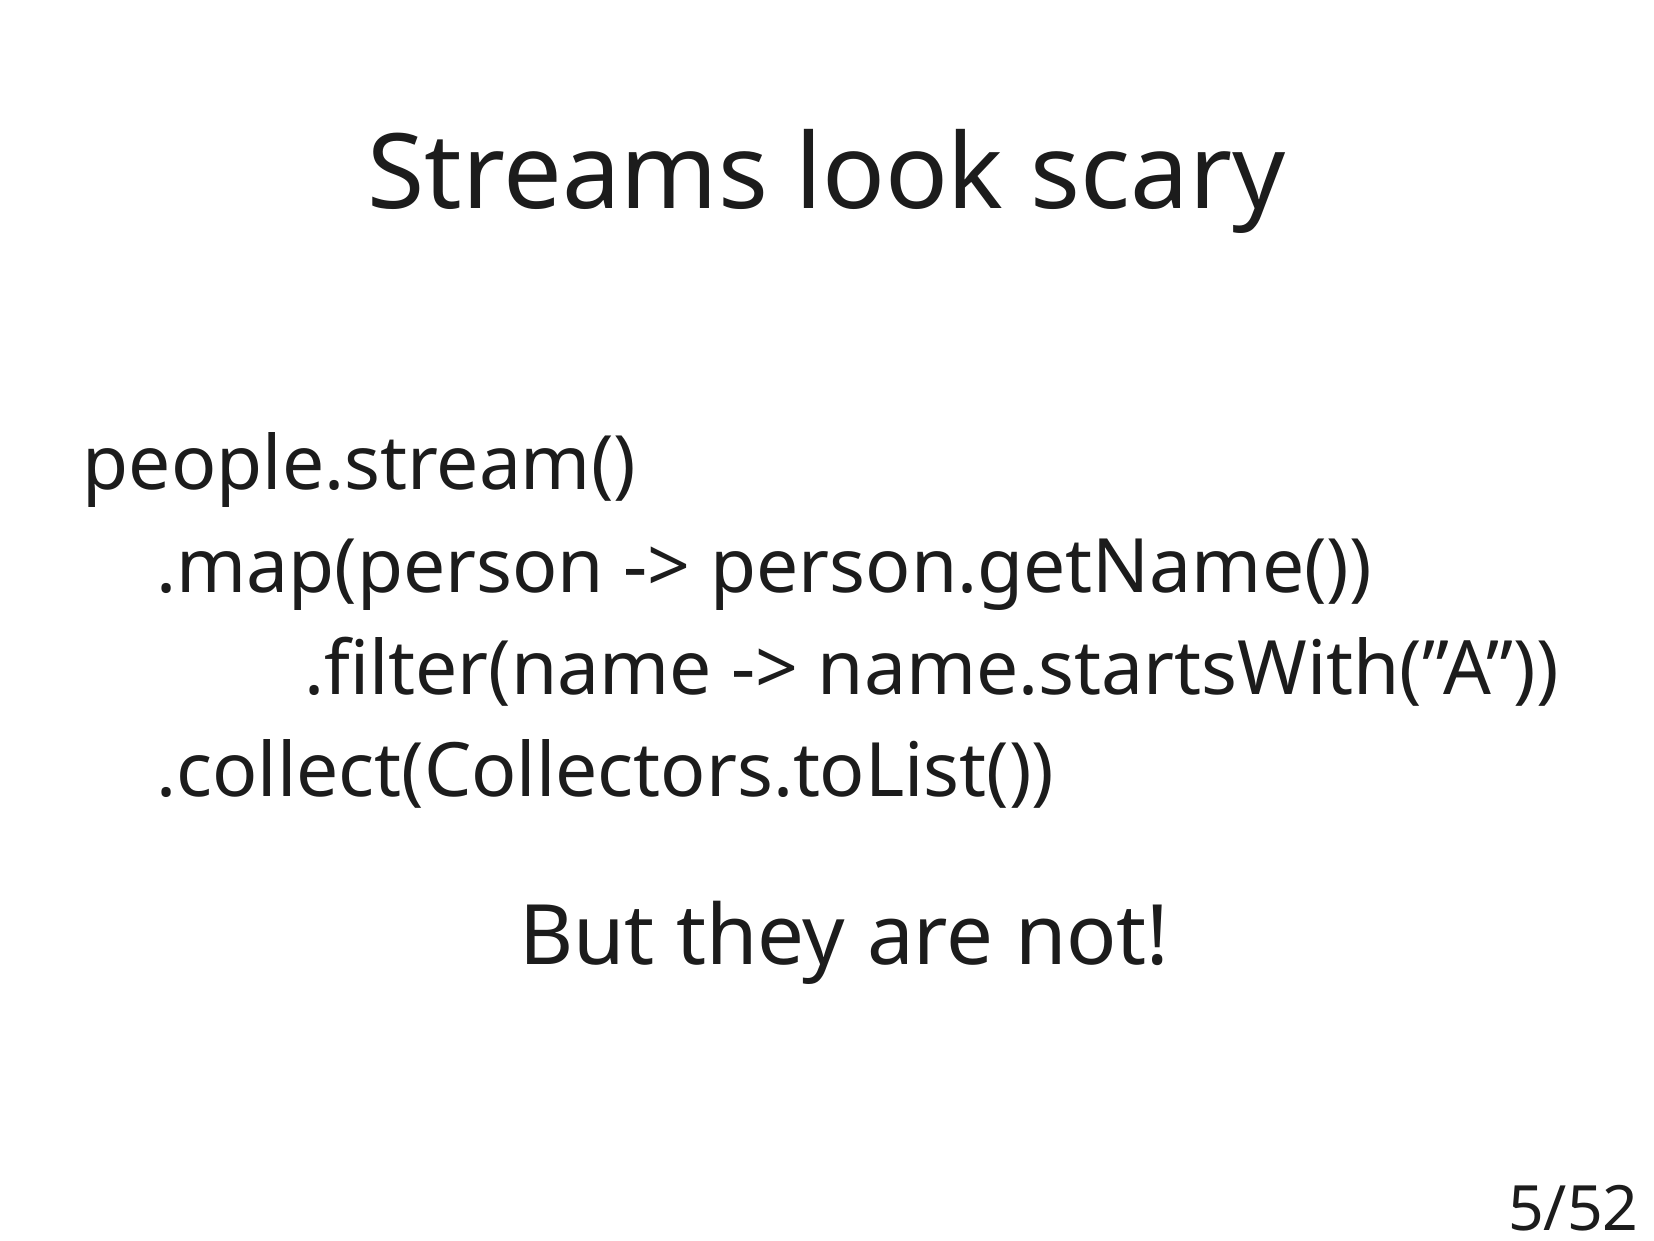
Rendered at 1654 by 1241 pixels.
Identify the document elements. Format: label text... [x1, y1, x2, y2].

title Streams look scary [82, 64, 1571, 272]
text_box <numer>/52 [1071, 1155, 1654, 1241]
subtitle people.stream() .map(person -> person.getName()) .filter(name -> name.startsWith(”A”)) .collect(Collectors.toList()) But they are not! [82, 290, 1571, 1109]
